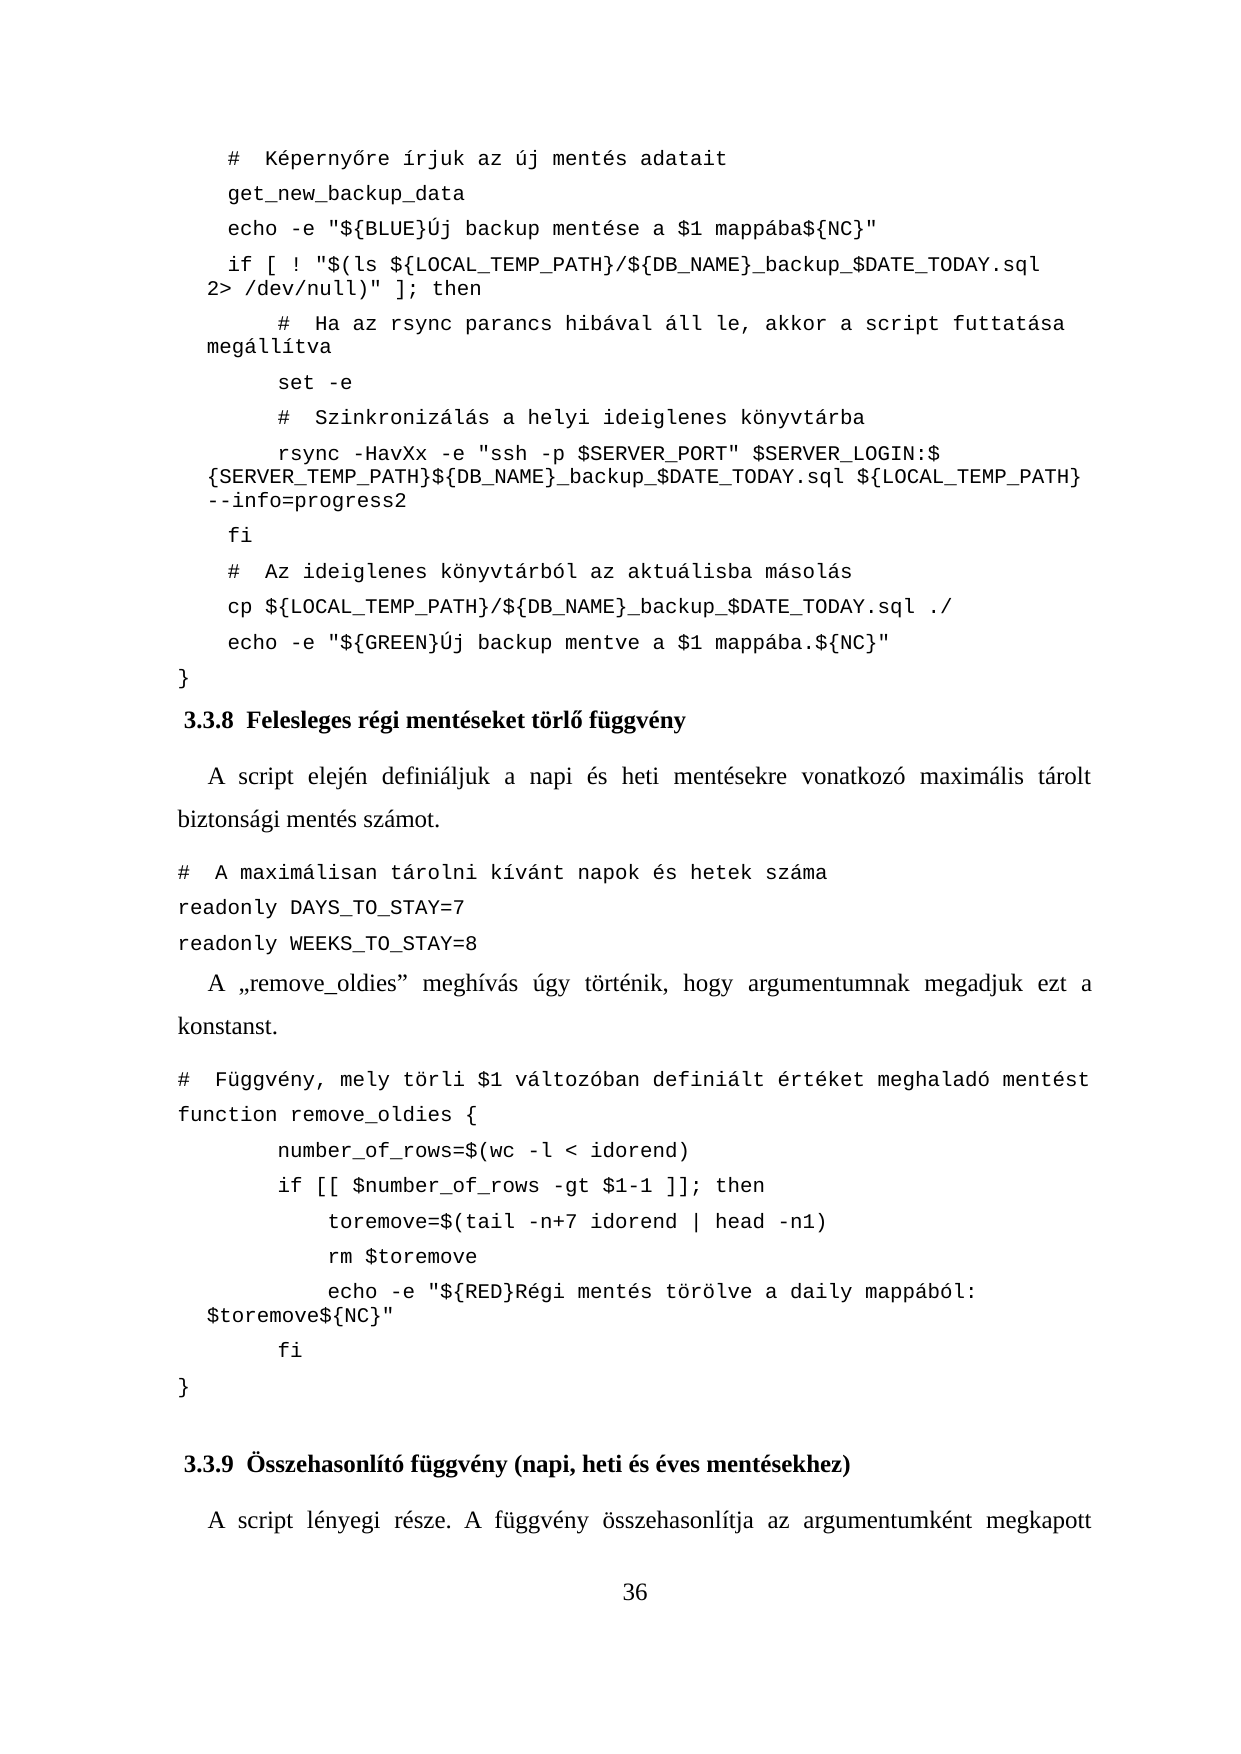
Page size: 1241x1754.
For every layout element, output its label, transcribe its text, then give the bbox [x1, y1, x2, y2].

text fi [177, 526, 1093, 549]
text readonly WEEKS_TO_STAY=8 [177, 933, 1093, 956]
text set -e [177, 372, 1093, 396]
text A script lényegi része. A függvény összehasonlítja az argumentumként megkapott [177, 1505, 1093, 1534]
text fi [177, 1341, 1093, 1364]
text } [177, 1376, 1093, 1399]
text # Ha az rsync parancs hibával áll le, akkor a script futtatása megállítva [177, 313, 1093, 360]
text rm $toremove [177, 1246, 1093, 1270]
text cp ${LOCAL_TEMP_PATH}/${DB_NAME}_backup_$DATE_TODAY.sql ./ [177, 596, 1093, 620]
text echo -e "${RED}Régi mentés törölve a daily mappából: $toremove${NC}" [177, 1281, 1093, 1329]
text if [[ $number_of_rows -gt $1-1 ]]; then [177, 1175, 1093, 1199]
subtitle Összehasonlító függvény (napi, heti és éves mentésekhez) [177, 1449, 1093, 1478]
subtitle Felesleges régi mentéseket törlő függvény [177, 705, 1093, 734]
text } [177, 667, 1093, 691]
text number_of_rows=$(wc -l < idorend) [177, 1140, 1093, 1163]
text if [ ! "$(ls ${LOCAL_TEMP_PATH}/${DB_NAME}_backup_$DATE_TODAY.sql 2> /dev/null)" ]; then [177, 254, 1093, 301]
text echo -e "${BLUE}Új backup mentése a $1 mappába${NC}" [177, 218, 1093, 242]
text # Az ideiglenes könyvtárból az aktuálisba másolás [177, 561, 1093, 584]
text function remove_oldies { [177, 1104, 1093, 1128]
text get_new_backup_data [177, 183, 1093, 207]
text # Képernyőre írjuk az új mentés adatait [177, 148, 1093, 171]
text # Függvény, mely törli $1 változóban definiált értéket meghaladó mentést [177, 1069, 1093, 1093]
text readonly DAYS_TO_STAY=7 [177, 897, 1093, 921]
text # A maximálisan tárolni kívánt napok és hetek száma [177, 862, 1093, 886]
text A „remove_oldies” meghívás úgy történik, hogy argumentumnak megadjuk ezt a konstanst. [177, 968, 1093, 1040]
text rsync -HavXx -e "ssh -p $SERVER_PORT" $SERVER_LOGIN:${SERVER_TEMP_PATH}${DB_NAME}_backup_$DATE_TODAY.sql ${LOCAL_TEMP_PATH} --info=progress2 [177, 443, 1093, 514]
text toremove=$(tail -n+7 idorend | head -n1) [177, 1211, 1093, 1234]
text A script elején definiáljuk a napi és heti mentésekre vonatkozó maximális tárolt biztonsági mentés számot. [177, 761, 1093, 833]
text # Szinkronizálás a helyi ideiglenes könyvtárba [177, 407, 1093, 431]
text echo -e "${GREEN}Új backup mentve a $1 mappába.${NC}" [177, 632, 1093, 655]
